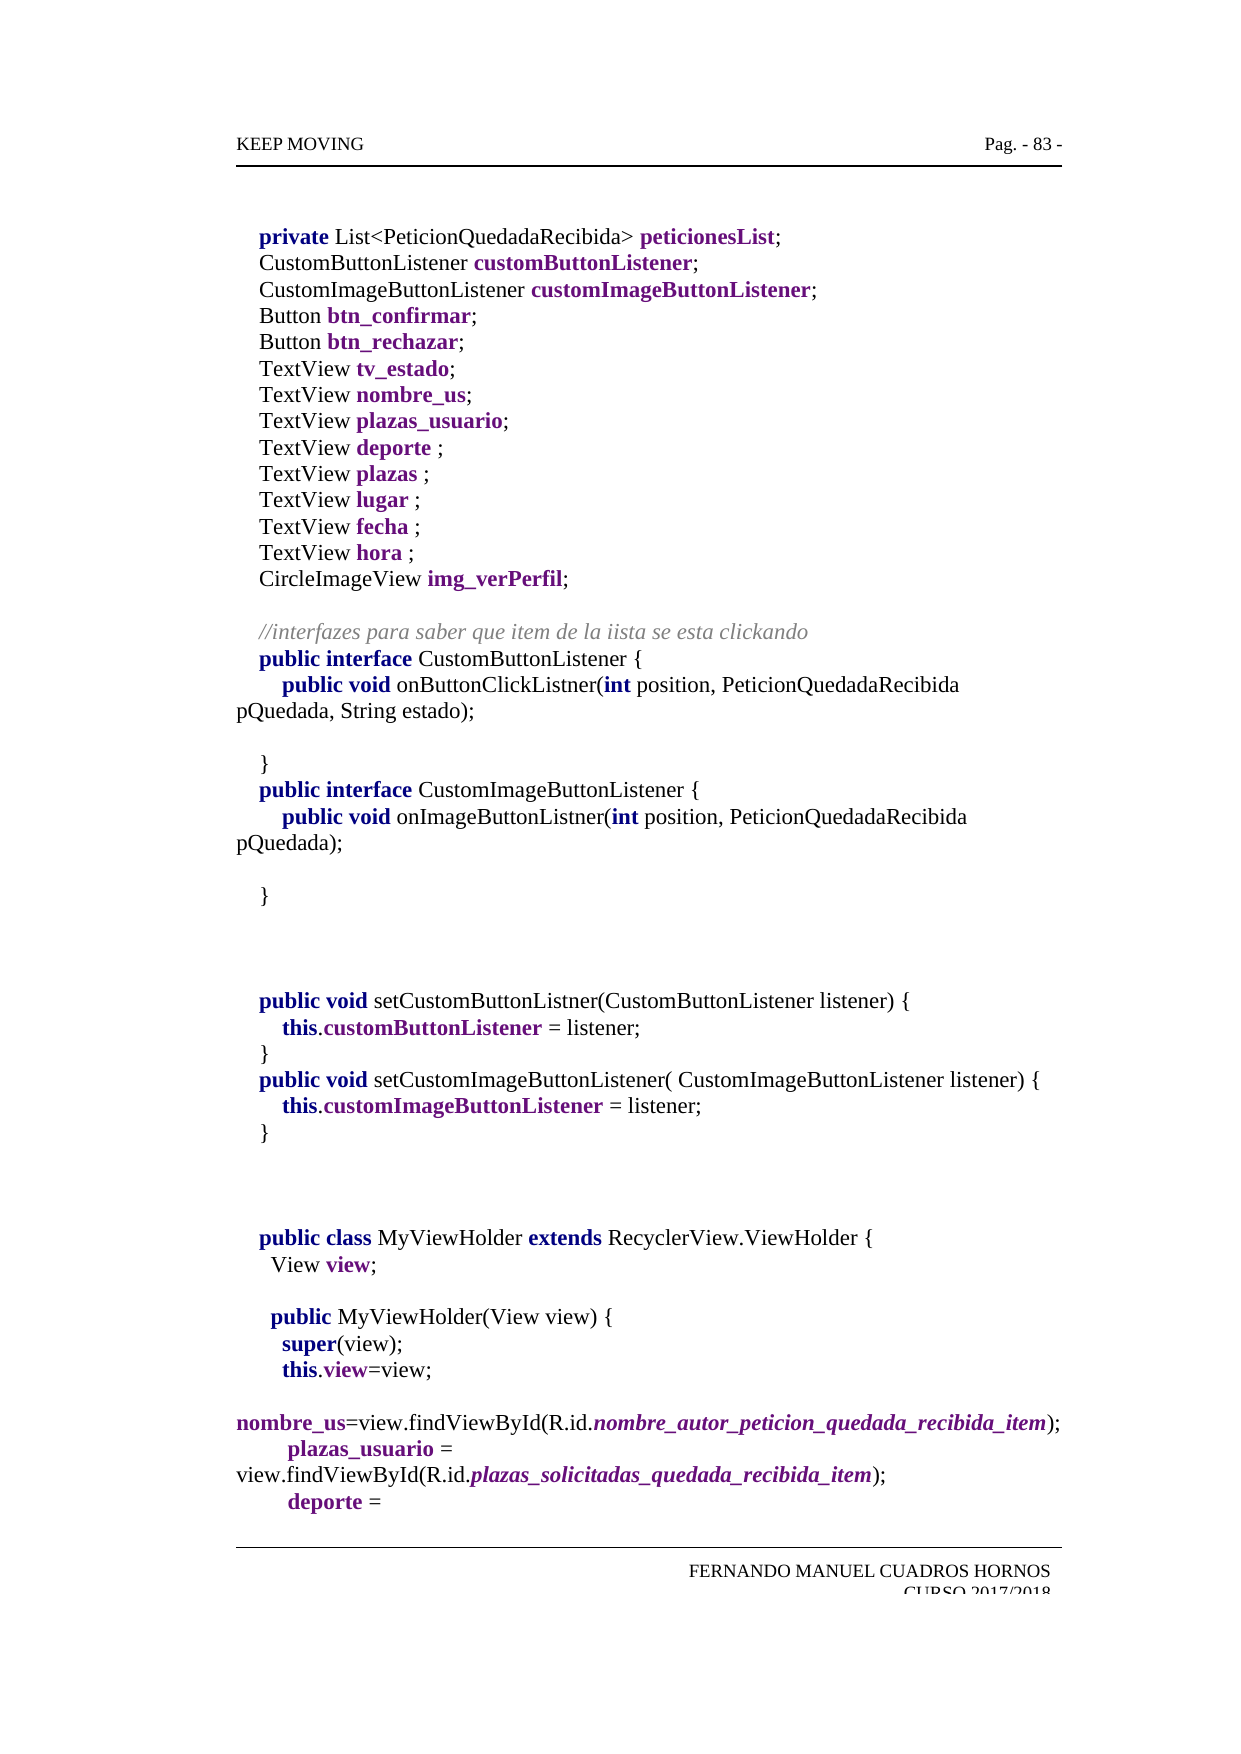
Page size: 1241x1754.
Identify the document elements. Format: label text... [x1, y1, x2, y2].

text private List<PeticionQuedadaRecibida> peticionesList; CustomButtonListener customButtonListener; CustomImageButtonListener customImageButtonListener; Button btn_confirmar; Button btn_rechazar; TextView tv_estado; TextView nombre_us; TextView plazas_usuario; TextView deporte ; TextView plazas ; TextView lugar ; TextView fecha ; TextView hora ; CircleImageView img_verPerfil; //interfazes para saber que item de la iista se esta clickando public interface CustomButtonListener { public void onButtonClickListner(int position, PeticionQuedadaRecibida pQuedada, String estado); } public interface CustomImageButtonListener { public void onImageButtonListner(int position, PeticionQuedadaRecibida pQuedada); } public void setCustomButtonListner(CustomButtonListener listener) { this.customButtonListener = listener; } public void setCustomImageButtonListener( CustomImageButtonListener listener) { this.customImageButtonListener = listener; } public class MyViewHolder extends RecyclerView.ViewHolder { View view; public MyViewHolder(View view) { super(view); this.view=view; nombre_us=view.findViewById(R.id.nombre_autor_peticion_quedada_recibida_item); plazas_usuario = view.findViewById(R.id.plazas_solicitadas_quedada_recibida_item); deporte = [236, 197, 1062, 1514]
